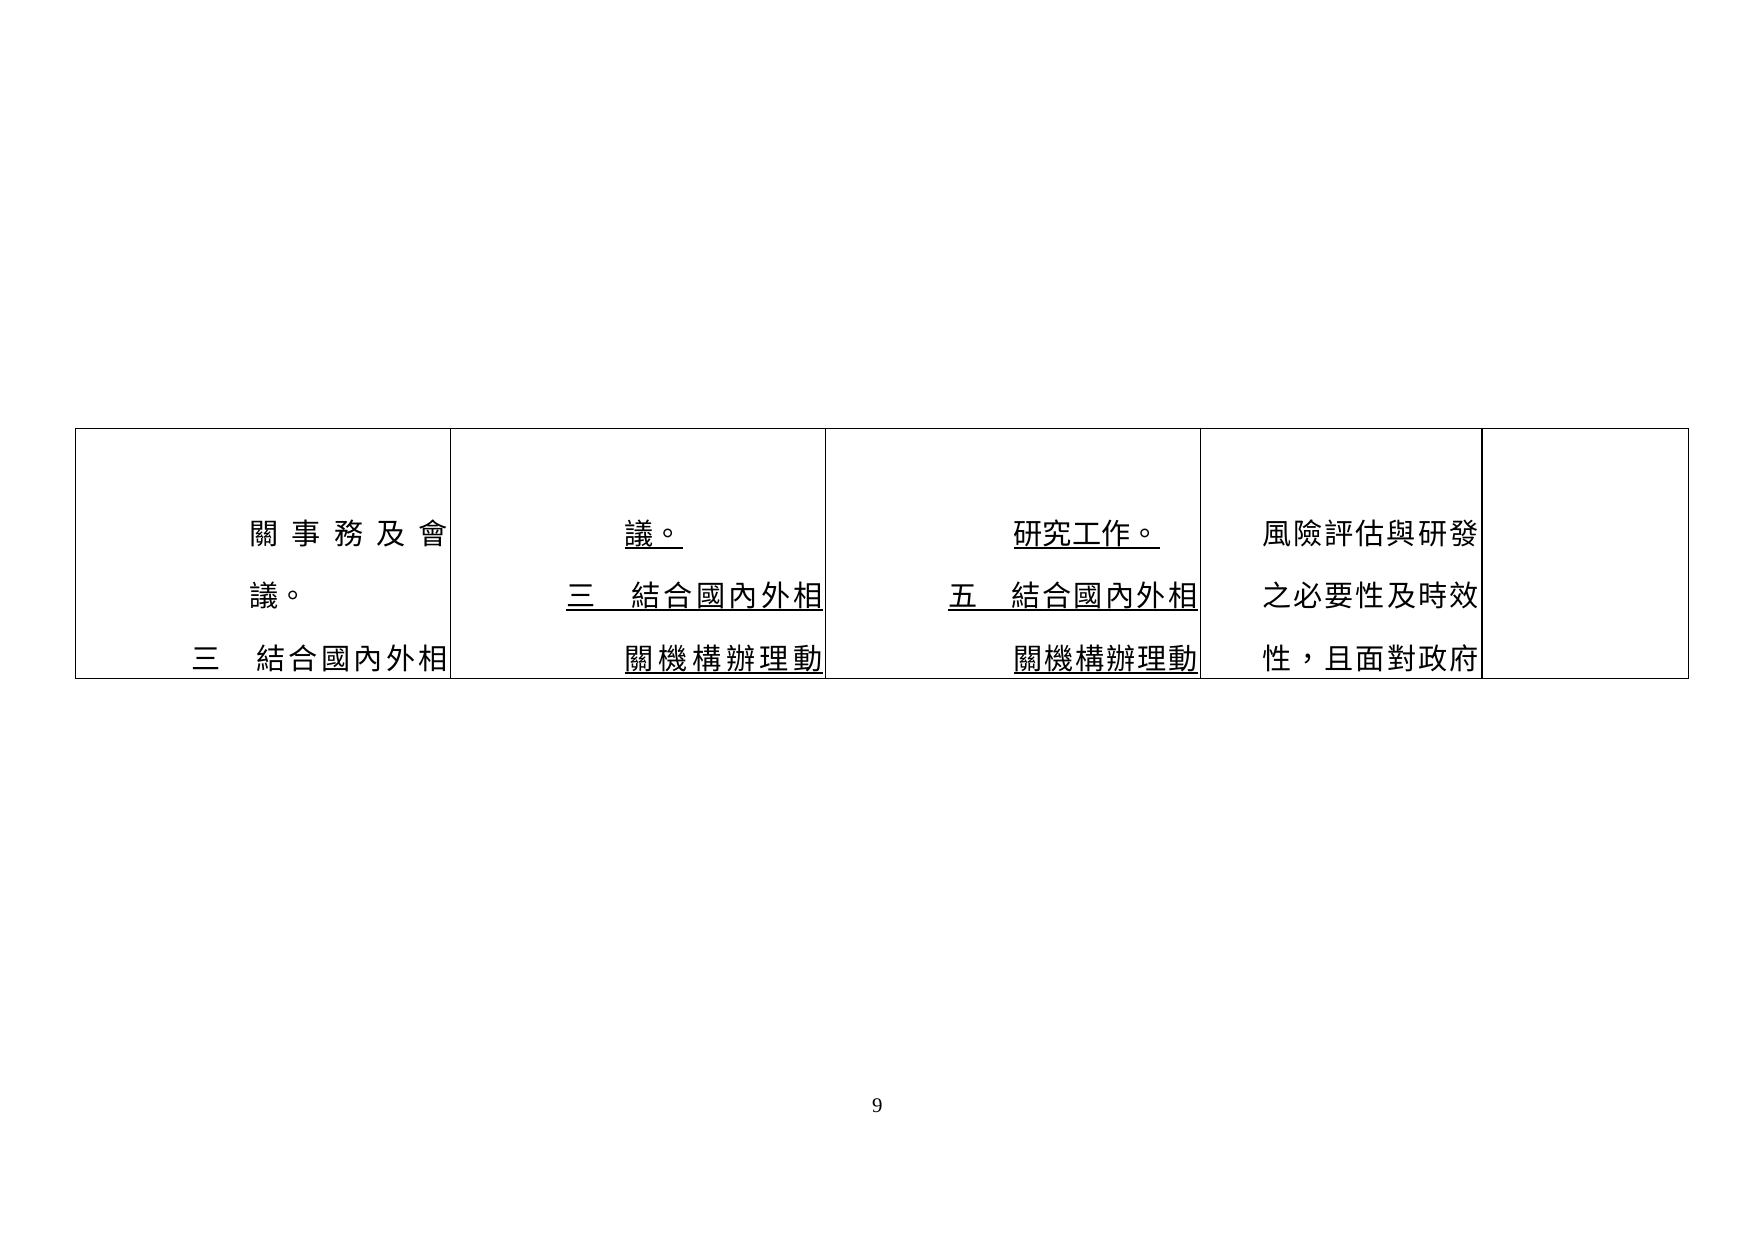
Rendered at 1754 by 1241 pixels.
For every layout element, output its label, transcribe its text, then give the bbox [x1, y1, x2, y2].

table_cell [1483, 429, 1688, 677]
table_cell 議。 三 結合國內外相關機構辦理動 [451, 429, 825, 677]
table_cell 風險評估與研發之必要性及時效性，且面對政府 [1201, 429, 1481, 677]
table_cell 研究工作。 五 結合國內外相關機構辦理動 [826, 429, 1200, 677]
table_cell 關事務及會議。 三 結合國內外相 [76, 429, 450, 677]
